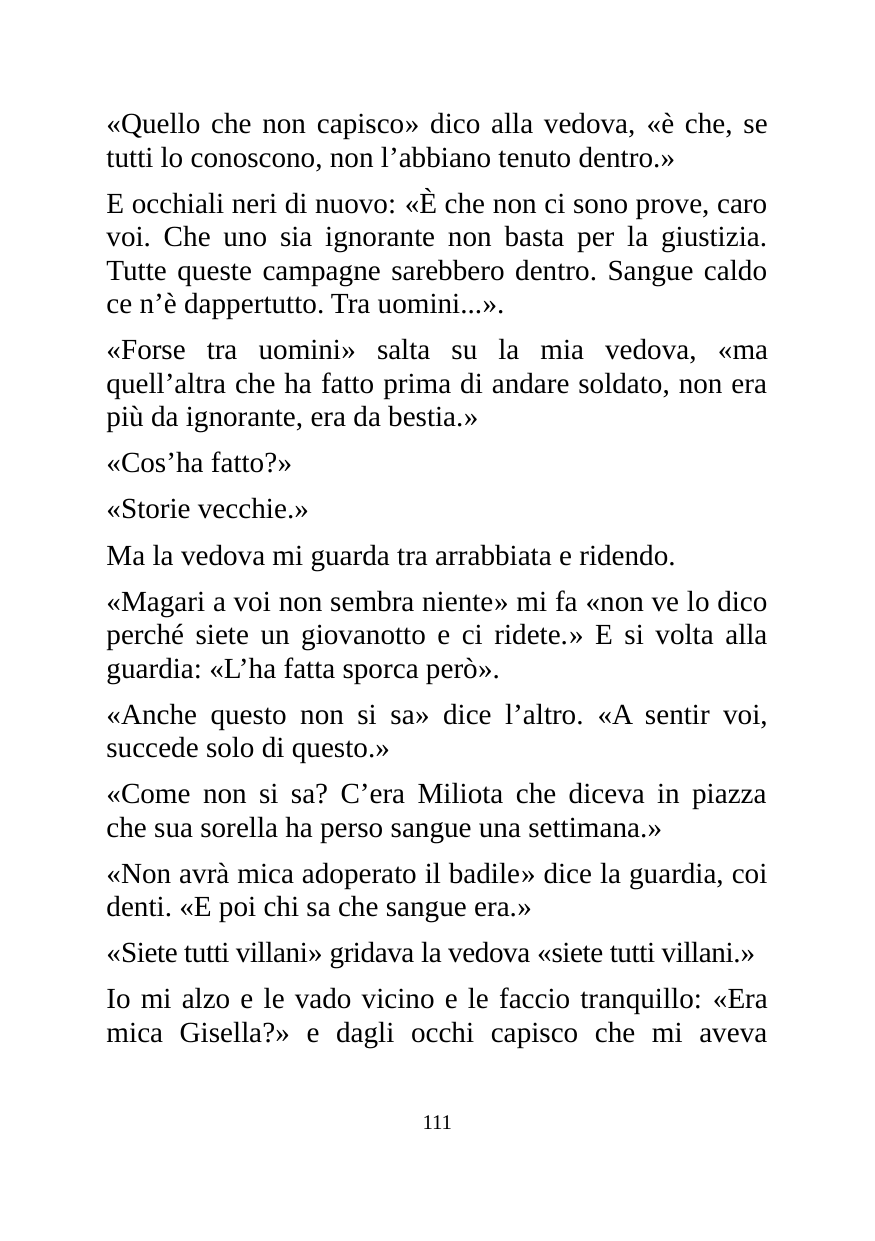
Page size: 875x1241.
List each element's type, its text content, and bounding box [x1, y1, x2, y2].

text «Storie vecchie.» [106, 492, 768, 525]
text «Forse tra uomini» salta su la mia vedova, «ma quell’altra che ha fatto prima di andare soldato, non era più da ignorante, era da bestia.» [106, 332, 768, 433]
text «Siete tutti villani» gridava la vedova «siete tutti villani.» [106, 936, 768, 969]
text Io mi alzo e le vado vicino e le faccio tranquillo: «Era mica Gisella?» e dagli occhi capisco che mi aveva [106, 982, 768, 1049]
text E occhiali neri di nuovo: «È che non ci sono prove, caro voi. Che uno sia ignorante non basta per la giustizia. Tutte queste campagne sarebbero dentro. Sangue caldo ce n’è dappertutto. Tra uomini...». [106, 186, 768, 320]
text «Quello che non capisco» dico alla vedova, «è che, se tutti lo conoscono, non l’abbiano tenuto dentro.» [106, 106, 768, 173]
text «Magari a voi non sembra niente» mi fa «non ve lo dico perché siete un giovanotto e ci ridete.» E si volta alla guardia: «L’ha fatta sporca però». [106, 584, 768, 684]
text «Come non si sa? C’era Miliota che diceva in piazza che sua sorella ha perso sangue una settimana.» [106, 776, 768, 843]
text «Anche questo non si sa» dice l’altro. «A sentir voi, succede solo di questo.» [106, 697, 768, 764]
text «Non avrà mica adoperato il badile» dice la guardia, coi denti. «E poi chi sa che sangue era.» [106, 856, 768, 923]
text «Cos’ha fatto?» [106, 446, 768, 479]
text Ma la vedova mi guarda tra arrabbiata e ridendo. [106, 538, 768, 571]
